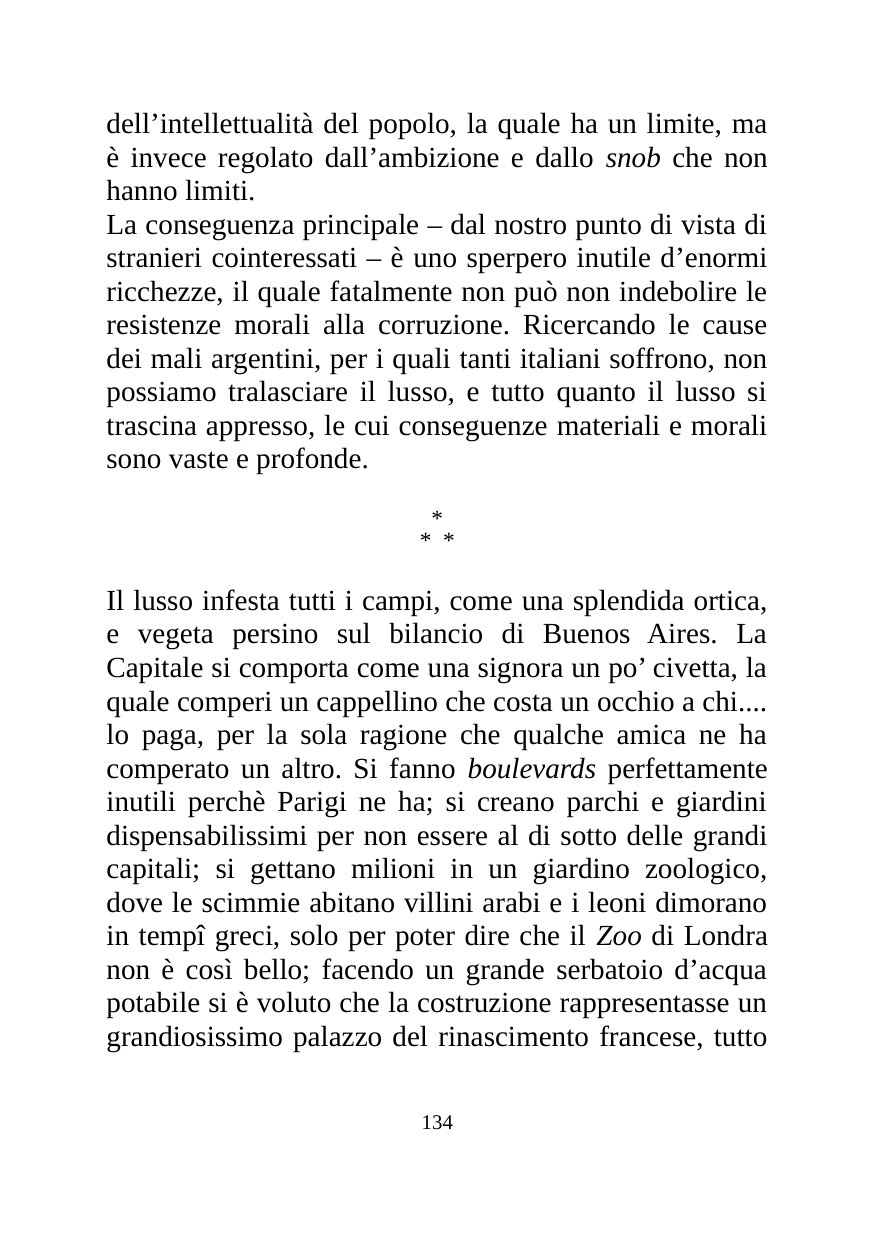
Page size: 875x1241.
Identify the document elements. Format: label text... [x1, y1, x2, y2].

text Il lusso infesta tutti i campi, come una splendida ortica, e vegeta persino sul bilancio di Buenos Aires. La Capitale si comporta come una signora un po’ civetta, la quale comperi un cappellino che costa un occhio a chi.... lo paga, per la sola ragione che qualche amica ne ha comperato un altro. Si fanno boulevards perfettamente inutili perchè Parigi ne ha; si creano parchi e giardini dispensabilissimi per non essere al di sotto delle grandi capitali; si gettano milioni in un giardino zoologico, dove le scimmie abitano villini arabi e i leoni dimorano in tempî greci, solo per poter dire che il Zoo di Londra non è così bello; facendo un grande serbatoio d’acqua potabile si è voluto che la costruzione rappresentasse un grandiosissimo palazzo del rinascimento francese, tutto [106, 583, 768, 1053]
text *** [106, 505, 768, 554]
text dell’intellettualità del popolo, la quale ha un limite, ma è invece regolato dall’ambizione e dallo snob che non hanno limiti. [106, 106, 768, 207]
text La conseguenza principale – dal nostro punto di vista di stranieri cointeressati – è uno sperpero inutile d’enormi ricchezze, il quale fatalmente non può non indebolire le resistenze morali alla corruzione. Ricercando le cause dei mali argentini, per i quali tanti italiani soffrono, non possiamo tralasciare il lusso, e tutto quanto il lusso si trascina appresso, le cui conseguenze materiali e morali sono vaste e profonde. [106, 207, 768, 475]
